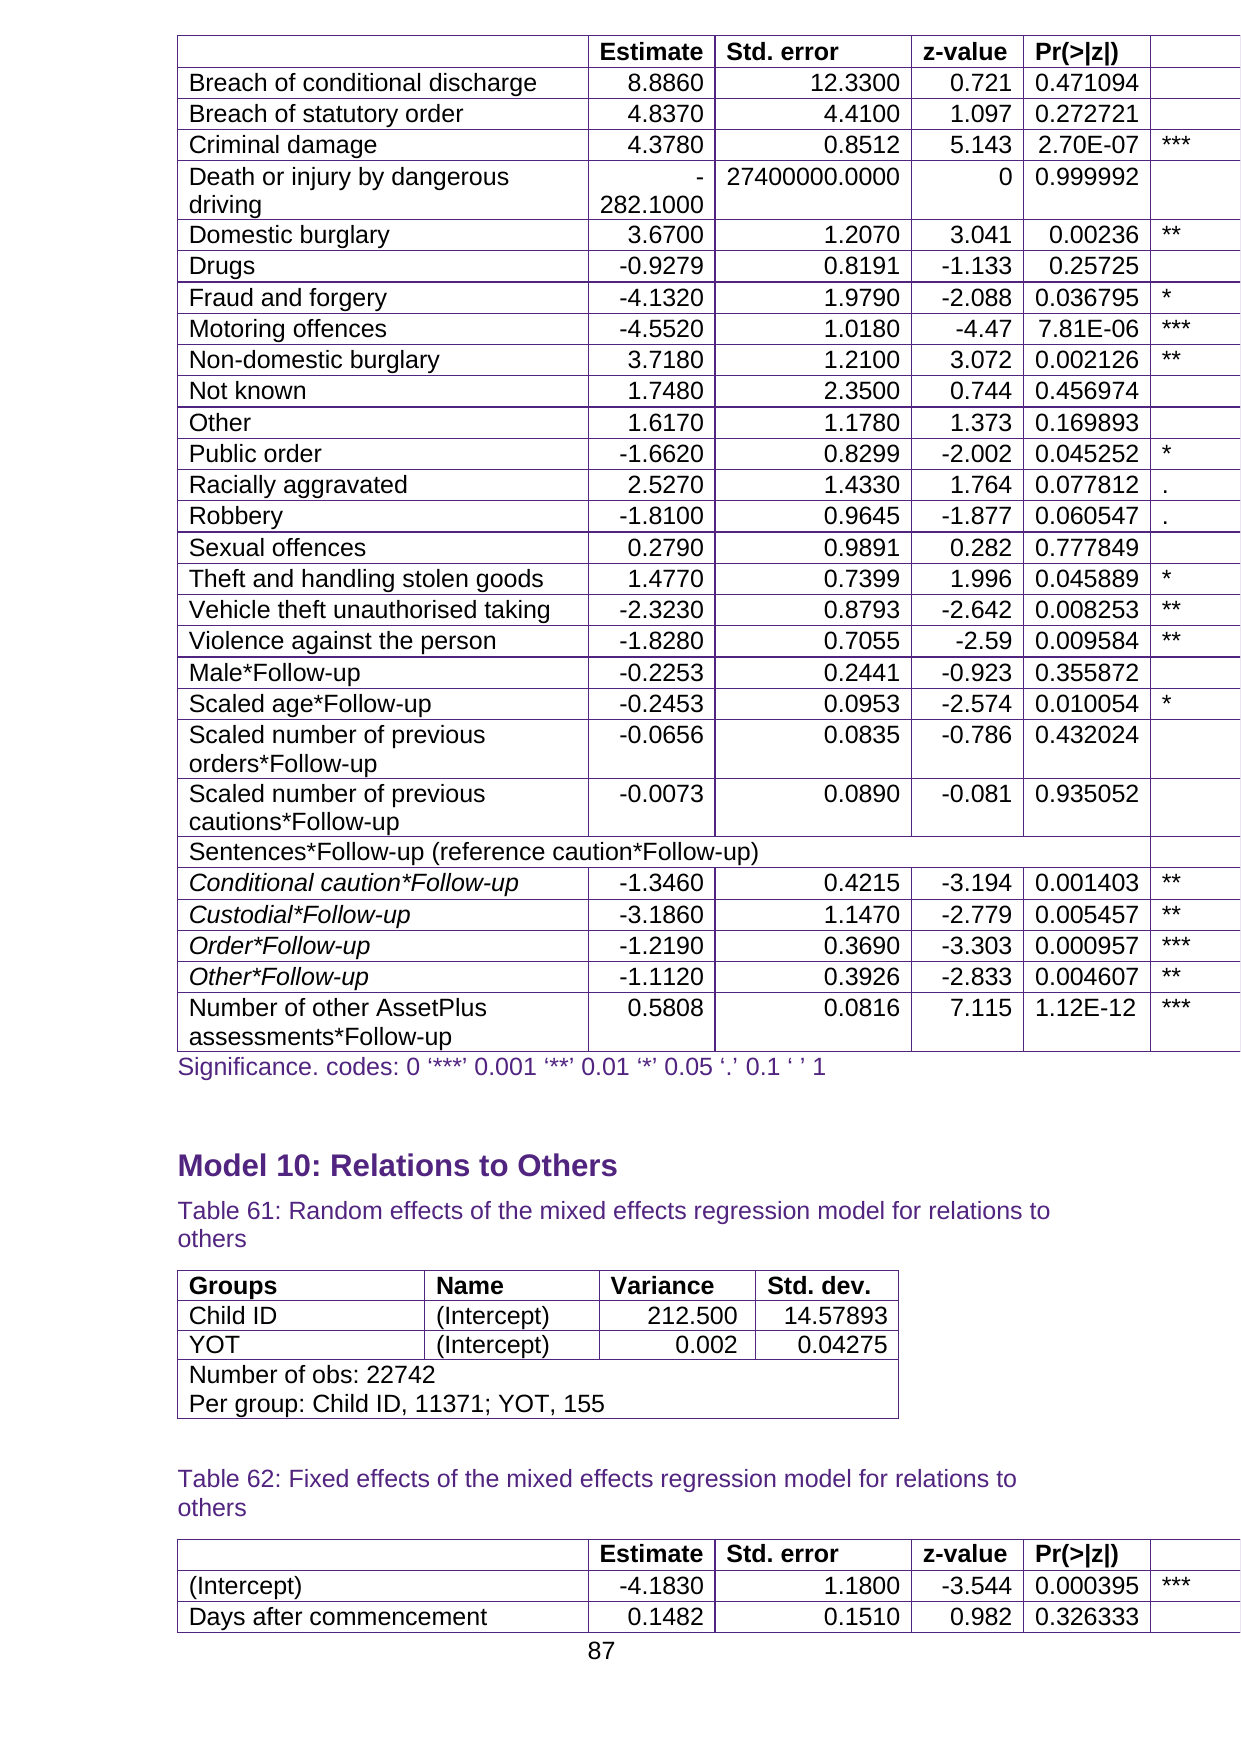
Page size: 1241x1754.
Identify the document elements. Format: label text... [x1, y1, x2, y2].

table_cell 0.3926 [716, 962, 911, 992]
table_cell 0.8191 [716, 251, 911, 281]
table_cell 0.3690 [716, 931, 911, 961]
table_cell 1.1780 [716, 408, 911, 438]
table_cell Non-domestic burglary [178, 345, 588, 375]
table_cell 0.744 [912, 376, 1023, 406]
table_header Std. error [716, 1540, 911, 1570]
table_cell 1.1470 [716, 900, 911, 930]
table_cell [1151, 161, 1240, 219]
table_cell * [1151, 689, 1240, 719]
table_cell [1151, 251, 1240, 281]
table_cell 12.3300 [716, 68, 911, 98]
table_header Estimate [589, 36, 714, 67]
table_header Name [425, 1271, 599, 1300]
table_cell 0.0953 [716, 689, 911, 719]
table_cell Male*Follow-up [178, 658, 588, 688]
text Significance. codes: 0 ‘***’ 0.001 ‘**’ 0.01 ‘*’ 0.05 ‘.’ 0.1 ‘ ’ 1 [177, 1052, 1063, 1081]
table_cell ** [1151, 220, 1240, 250]
table_cell [1151, 99, 1240, 129]
table_cell 1.373 [912, 408, 1023, 438]
table_cell -1.133 [912, 251, 1023, 281]
table_cell 2.5270 [589, 470, 714, 500]
table_cell Scaled number of previous cautions*Follow-up [178, 779, 588, 836]
table_cell Theft and handling stolen goods [178, 564, 588, 594]
table_cell Conditional caution*Follow-up [178, 868, 588, 898]
table_cell 0.8299 [716, 439, 911, 469]
table_cell 0.045252 [1024, 439, 1150, 469]
table_cell Death or injury by dangerous driving [178, 161, 588, 219]
table_cell Days after commencement [178, 1602, 588, 1632]
table_cell [1151, 376, 1240, 406]
table_cell 4.3780 [589, 130, 714, 160]
table_cell -0.0073 [589, 779, 714, 836]
table_cell 0.060547 [1024, 501, 1150, 531]
table_cell 0.721 [912, 68, 1023, 98]
table_cell -1.3460 [589, 868, 714, 898]
table_cell 3.041 [912, 220, 1023, 250]
table_cell -0.081 [912, 779, 1023, 836]
table_cell . [1151, 470, 1240, 500]
table_cell 2.3500 [716, 376, 911, 406]
table_cell -2.779 [912, 900, 1023, 930]
subtitle Model 10: Relations to Others [177, 1147, 1063, 1183]
table_cell 0.272721 [1024, 99, 1150, 129]
table_cell -4.1320 [589, 283, 714, 313]
table_cell YOT [178, 1331, 424, 1359]
table_cell -1.6620 [589, 439, 714, 469]
table_cell * [1151, 439, 1240, 469]
table_cell -4.5520 [589, 314, 714, 344]
table_cell Number of other AssetPlus assessments*Follow-up [178, 993, 588, 1051]
table_cell 0.045889 [1024, 564, 1150, 594]
table_cell 1.6170 [589, 408, 714, 438]
table_cell *** [1151, 931, 1240, 961]
table_cell -2.002 [912, 439, 1023, 469]
table_cell 1.7480 [589, 376, 714, 406]
table_cell (Intercept) [425, 1331, 599, 1359]
table_cell Order*Follow-up [178, 931, 588, 961]
table_cell 0.25725 [1024, 251, 1150, 281]
table_cell -4.47 [912, 314, 1023, 344]
table_cell 8.8860 [589, 68, 714, 98]
table_cell -0.923 [912, 658, 1023, 688]
table_cell 212.500 [600, 1301, 755, 1329]
table_cell 0.282 [912, 533, 1023, 563]
table_cell -2.642 [912, 595, 1023, 625]
table_cell 0.0835 [716, 720, 911, 777]
table_header Std. dev. [756, 1271, 898, 1300]
table_cell -1.8280 [589, 626, 714, 656]
table_cell 0.326333 [1024, 1602, 1150, 1632]
table_cell -4.1830 [589, 1571, 714, 1601]
table_cell 0.00236 [1024, 220, 1150, 250]
table_cell * [1151, 564, 1240, 594]
table_cell [1151, 68, 1240, 98]
table_cell 0.4215 [716, 868, 911, 898]
table_cell 1.996 [912, 564, 1023, 594]
table_cell 4.4100 [716, 99, 911, 129]
table_cell 0.0816 [716, 993, 911, 1051]
table_cell (Intercept) [178, 1571, 588, 1601]
text Table 62: Fixed effects of the mixed effects regression model for relations to others [177, 1464, 1063, 1522]
table_cell Violence against the person [178, 626, 588, 656]
table_cell 7.115 [912, 993, 1023, 1051]
table_cell -282.1000 [589, 161, 714, 219]
table_cell -1.8100 [589, 501, 714, 531]
table_cell 0.8512 [716, 130, 911, 160]
table_cell 0.009584 [1024, 626, 1150, 656]
table_cell 0.456974 [1024, 376, 1150, 406]
table_cell 0.5808 [589, 993, 714, 1051]
table_cell Sexual offences [178, 533, 588, 563]
table_cell 0.000957 [1024, 931, 1150, 961]
table_cell *** [1151, 314, 1240, 344]
table_cell *** [1151, 993, 1240, 1051]
table_cell 1.2070 [716, 220, 911, 250]
table_header z-value [912, 1540, 1023, 1570]
table_cell 3.6700 [589, 220, 714, 250]
table_cell Robbery [178, 501, 588, 531]
table_cell Custodial*Follow-up [178, 900, 588, 930]
table_cell * [1151, 283, 1240, 313]
table_cell Fraud and forgery [178, 283, 588, 313]
table_cell Scaled age*Follow-up [178, 689, 588, 719]
table_cell 0.04275 [756, 1331, 898, 1359]
text Table 61: Random effects of the mixed effects regression model for relations to others [177, 1196, 1063, 1253]
table_cell -0.786 [912, 720, 1023, 777]
table_cell Scaled number of previous orders*Follow-up [178, 720, 588, 777]
table_cell 0.355872 [1024, 658, 1150, 688]
table_cell 0.169893 [1024, 408, 1150, 438]
table_cell 0.008253 [1024, 595, 1150, 625]
table_header Estimate [589, 1540, 714, 1570]
table_cell (Intercept) [425, 1301, 599, 1329]
table_cell 3.072 [912, 345, 1023, 375]
table_header Std. error [716, 36, 911, 67]
table_cell 14.57893 [756, 1301, 898, 1329]
table_cell Motoring offences [178, 314, 588, 344]
table_cell 1.9790 [716, 283, 911, 313]
table_cell -0.9279 [589, 251, 714, 281]
table_cell -1.1120 [589, 962, 714, 992]
table_cell -3.1860 [589, 900, 714, 930]
table_cell -2.574 [912, 689, 1023, 719]
table_cell 5.143 [912, 130, 1023, 160]
table_header Pr(>|z|) [1024, 1540, 1150, 1570]
table_cell 1.4330 [716, 470, 911, 500]
table_cell 1.4770 [589, 564, 714, 594]
table_header Groups [178, 1271, 424, 1300]
table_cell [1151, 658, 1240, 688]
table_cell ** [1151, 900, 1240, 930]
table_header [1151, 1540, 1240, 1570]
table_cell 1.097 [912, 99, 1023, 129]
table_cell -2.088 [912, 283, 1023, 313]
table_cell 0.2790 [589, 533, 714, 563]
table_cell Child ID [178, 1301, 424, 1329]
table_cell 0.471094 [1024, 68, 1150, 98]
table_cell -2.59 [912, 626, 1023, 656]
table_cell -1.877 [912, 501, 1023, 531]
table_cell 27400000.0000 [716, 161, 911, 219]
table_cell 0.0890 [716, 779, 911, 836]
table_cell 0.005457 [1024, 900, 1150, 930]
table_cell 0.935052 [1024, 779, 1150, 836]
table_cell ** [1151, 962, 1240, 992]
table_cell Not known [178, 376, 588, 406]
table_cell 0.982 [912, 1602, 1023, 1632]
table_cell 0.001403 [1024, 868, 1150, 898]
table_cell 1.0180 [716, 314, 911, 344]
table_cell Racially aggravated [178, 470, 588, 500]
table_cell 0.2441 [716, 658, 911, 688]
table_cell ** [1151, 626, 1240, 656]
table_cell -2.3230 [589, 595, 714, 625]
table_cell Sentences*Follow-up (reference caution*Follow-up) [178, 837, 1150, 867]
table_cell 0.004607 [1024, 962, 1150, 992]
table_cell 0.002 [600, 1331, 755, 1359]
table_cell 3.7180 [589, 345, 714, 375]
table_header Variance [600, 1271, 755, 1300]
table_cell 1.12E-12 [1024, 993, 1150, 1051]
table_cell -1.2190 [589, 931, 714, 961]
table_cell 0.036795 [1024, 283, 1150, 313]
table_cell Criminal damage [178, 130, 588, 160]
table_cell Domestic burglary [178, 220, 588, 250]
table_cell *** [1151, 1571, 1240, 1601]
table_cell 1.2100 [716, 345, 911, 375]
table_cell 0.432024 [1024, 720, 1150, 777]
table_cell 4.8370 [589, 99, 714, 129]
table_cell 0.077812 [1024, 470, 1150, 500]
table_cell 0.1510 [716, 1602, 911, 1632]
table_cell 0.9645 [716, 501, 911, 531]
table_cell 7.81E-06 [1024, 314, 1150, 344]
table_cell -3.303 [912, 931, 1023, 961]
table_cell 0.999992 [1024, 161, 1150, 219]
table_cell Breach of conditional discharge [178, 68, 588, 98]
table_cell Vehicle theft unauthorised taking [178, 595, 588, 625]
table_cell ** [1151, 345, 1240, 375]
table_cell [1151, 837, 1240, 867]
table_cell [1151, 720, 1240, 777]
table_cell -0.0656 [589, 720, 714, 777]
table_cell [1151, 779, 1240, 836]
table_cell 0.1482 [589, 1602, 714, 1632]
table_cell 0.7055 [716, 626, 911, 656]
table_cell 0.002126 [1024, 345, 1150, 375]
table_cell 0.8793 [716, 595, 911, 625]
table_cell [1151, 408, 1240, 438]
table_cell ** [1151, 595, 1240, 625]
table_cell 1.1800 [716, 1571, 911, 1601]
table_cell 0 [912, 161, 1023, 219]
table_cell [1151, 1602, 1240, 1632]
table_cell Other [178, 408, 588, 438]
table_header [178, 36, 588, 67]
table_header [178, 1540, 588, 1570]
table_cell -2.833 [912, 962, 1023, 992]
table_cell *** [1151, 130, 1240, 160]
table_cell Other*Follow-up [178, 962, 588, 992]
table_cell ** [1151, 868, 1240, 898]
table_cell -0.2453 [589, 689, 714, 719]
table_cell -3.194 [912, 868, 1023, 898]
table_cell Number of obs: 22742 Per group: Child ID, 11371; YOT, 155 [178, 1360, 898, 1418]
table_cell 0.9891 [716, 533, 911, 563]
table_cell -3.544 [912, 1571, 1023, 1601]
table_header z-value [912, 36, 1023, 67]
table_cell 0.7399 [716, 564, 911, 594]
table_header [1151, 36, 1240, 67]
table_cell Breach of statutory order [178, 99, 588, 129]
table_cell 0.010054 [1024, 689, 1150, 719]
table_cell 2.70E-07 [1024, 130, 1150, 160]
table_cell -0.2253 [589, 658, 714, 688]
table_cell 0.777849 [1024, 533, 1150, 563]
table_cell Public order [178, 439, 588, 469]
table_cell Drugs [178, 251, 588, 281]
table_cell 1.764 [912, 470, 1023, 500]
table_header Pr(>|z|) [1024, 36, 1150, 67]
table_cell 0.000395 [1024, 1571, 1150, 1601]
table_cell . [1151, 501, 1240, 531]
table_cell [1151, 533, 1240, 563]
